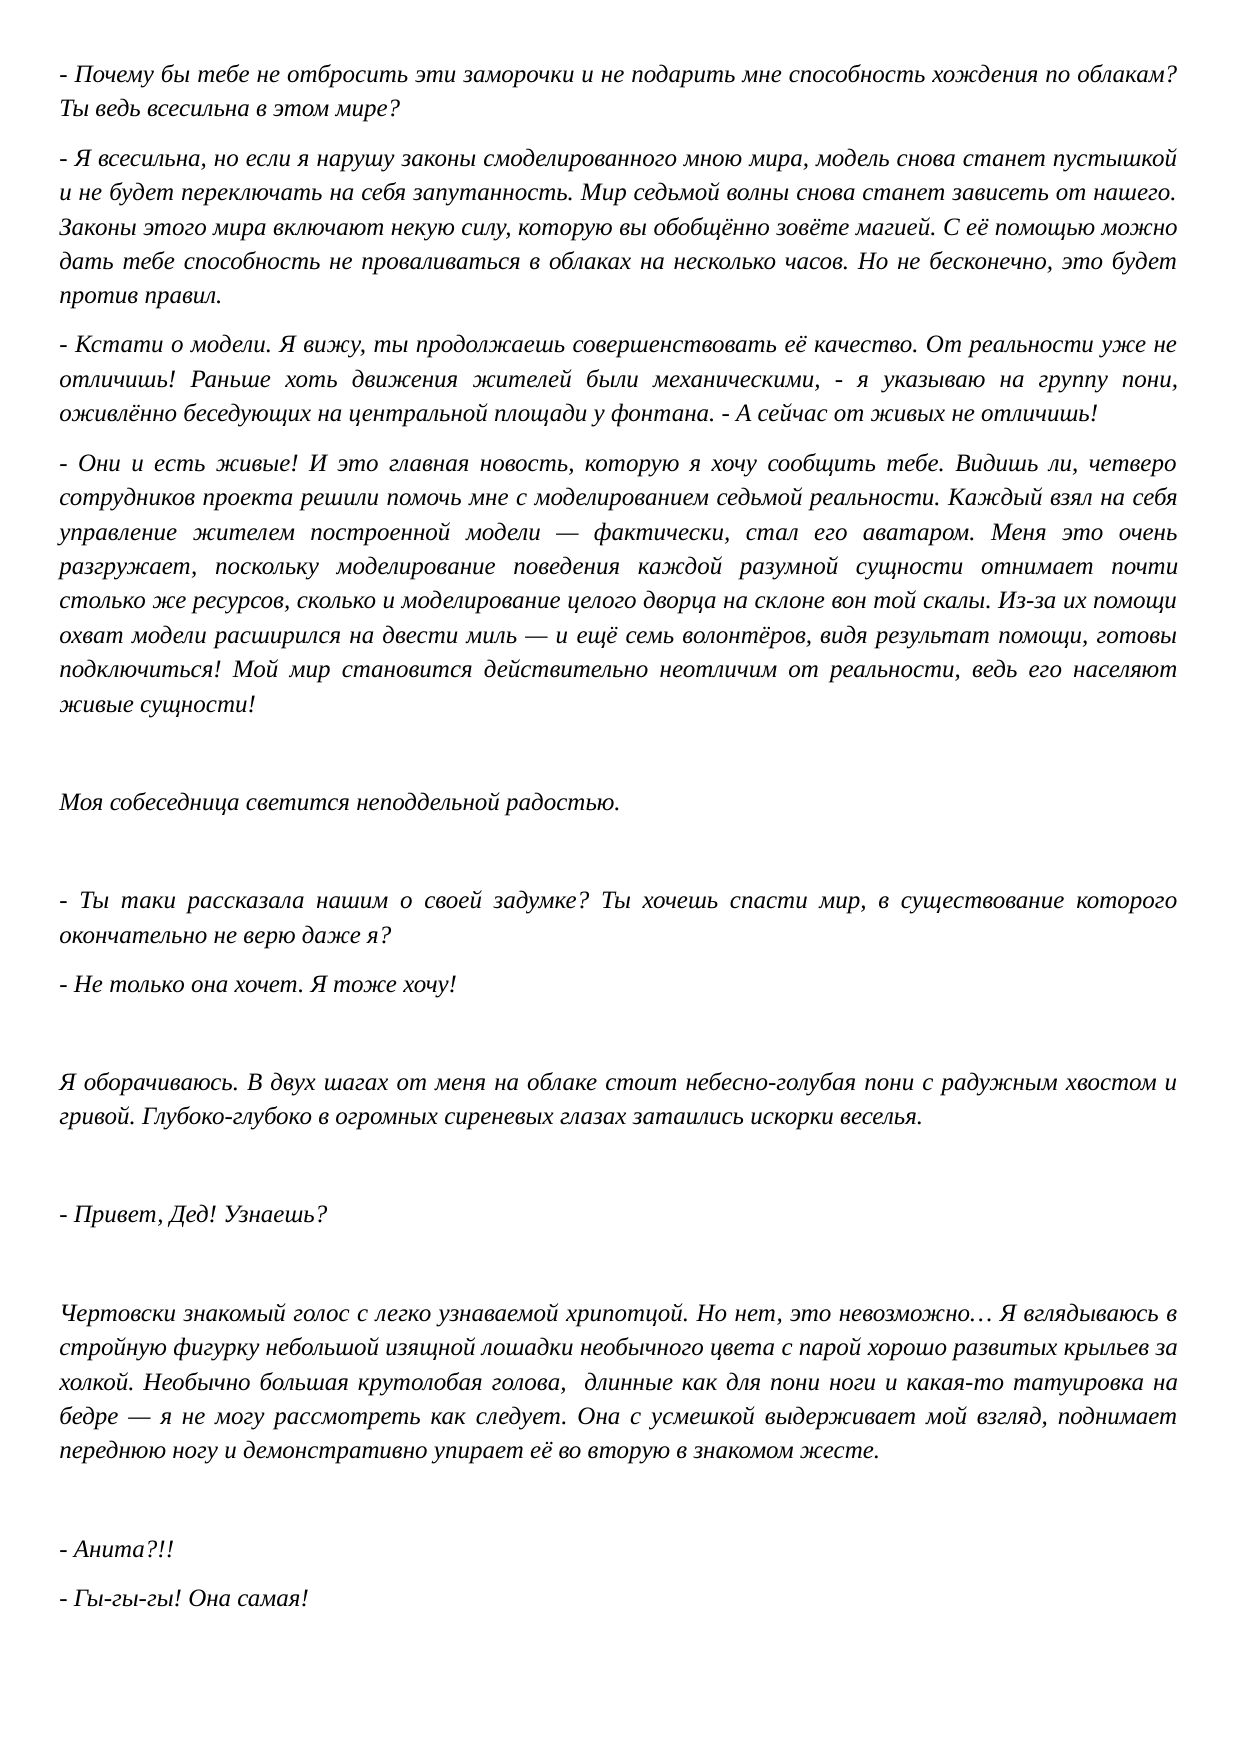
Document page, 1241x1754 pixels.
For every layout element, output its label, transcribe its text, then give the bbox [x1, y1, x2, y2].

text Чертовски знакомый голос с легко узнаваемой хрипотцой. Но нет, это невозможно… Я вглядываюсь в стройную фигурку небольшой изящной лошадки необычного цвета с парой хорошо развитых крыльев за холкой. Необычно большая крутолобая голова, длинные как для пони ноги и какая-то татуировка на бедре — я не могу рассмотреть как следует. Она с усмешкой выдерживает мой взгляд, поднимает переднюю ногу и демонстративно упирает её во вторую в знакомом жесте. [59, 1298, 1181, 1464]
text - Ты таки рассказала нашим о своей задумке? Ты хочешь спасти мир, в существование которого окончательно не верю даже я? [59, 885, 1181, 948]
text - Привет, Дед! Узнаешь? [59, 1199, 1181, 1228]
text - Они и есть живые! И это главная новость, которую я хочу сообщить тебе. Видишь ли, четверо сотрудников проекта решили помочь мне с моделированием седьмой реальности. Каждый взял на себя управление жителем построенной модели — фактически, стал его аватаром. Меня это очень разгружает, поскольку моделирование поведения каждой разумной сущности отнимает почти столько же ресурсов, сколько и моделирование целого дворца на склоне вон той скалы. Из-за их помощи охват модели расширился на двести миль — и ещё семь волонтёров, видя результат помощи, готовы подключиться! Мой мир становится действительно неотличим от реальности, ведь его населяют живые сущности! [59, 448, 1181, 718]
text - Почему бы тебе не отбросить эти заморочки и не подарить мне способность хождения по облакам? Ты ведь всесильна в этом мире? [59, 59, 1181, 122]
text - Кстати о модели. Я вижу, ты продолжаешь совершенствовать её качество. От реальности уже не отличишь! Раньше хоть движения жителей были механическими, - я указываю на группу пони, оживлённо беседующих на центральной площади у фонтана. - А сейчас от живых не отличишь! [59, 329, 1181, 427]
text - Гы-гы-гы! Она самая! [59, 1583, 1181, 1611]
text - Не только она хочет. Я тоже хочу! [59, 969, 1181, 997]
text Я оборачиваюсь. В двух шагах от меня на облаке стоит небесно-голубая пони с радужным хвостом и гривой. Глубоко-глубоко в огромных сиреневых глазах затаились искорки веселья. [59, 1067, 1181, 1130]
text Моя собеседница светится неподдельной радостью. [59, 787, 1181, 816]
text - Анита?!! [59, 1534, 1181, 1562]
text - Я всесильна, но если я нарушу законы смоделированного мною мира, модель снова станет пустышкой и не будет переключать на себя запутанность. Мир седьмой волны снова станет зависеть от нашего. Законы этого мира включают некую силу, которую вы обобщённо зовёте магией. С её помощью можно дать тебе способность не проваливаться в облаках на несколько часов. Но не бесконечно, это будет против правил. [59, 143, 1181, 309]
